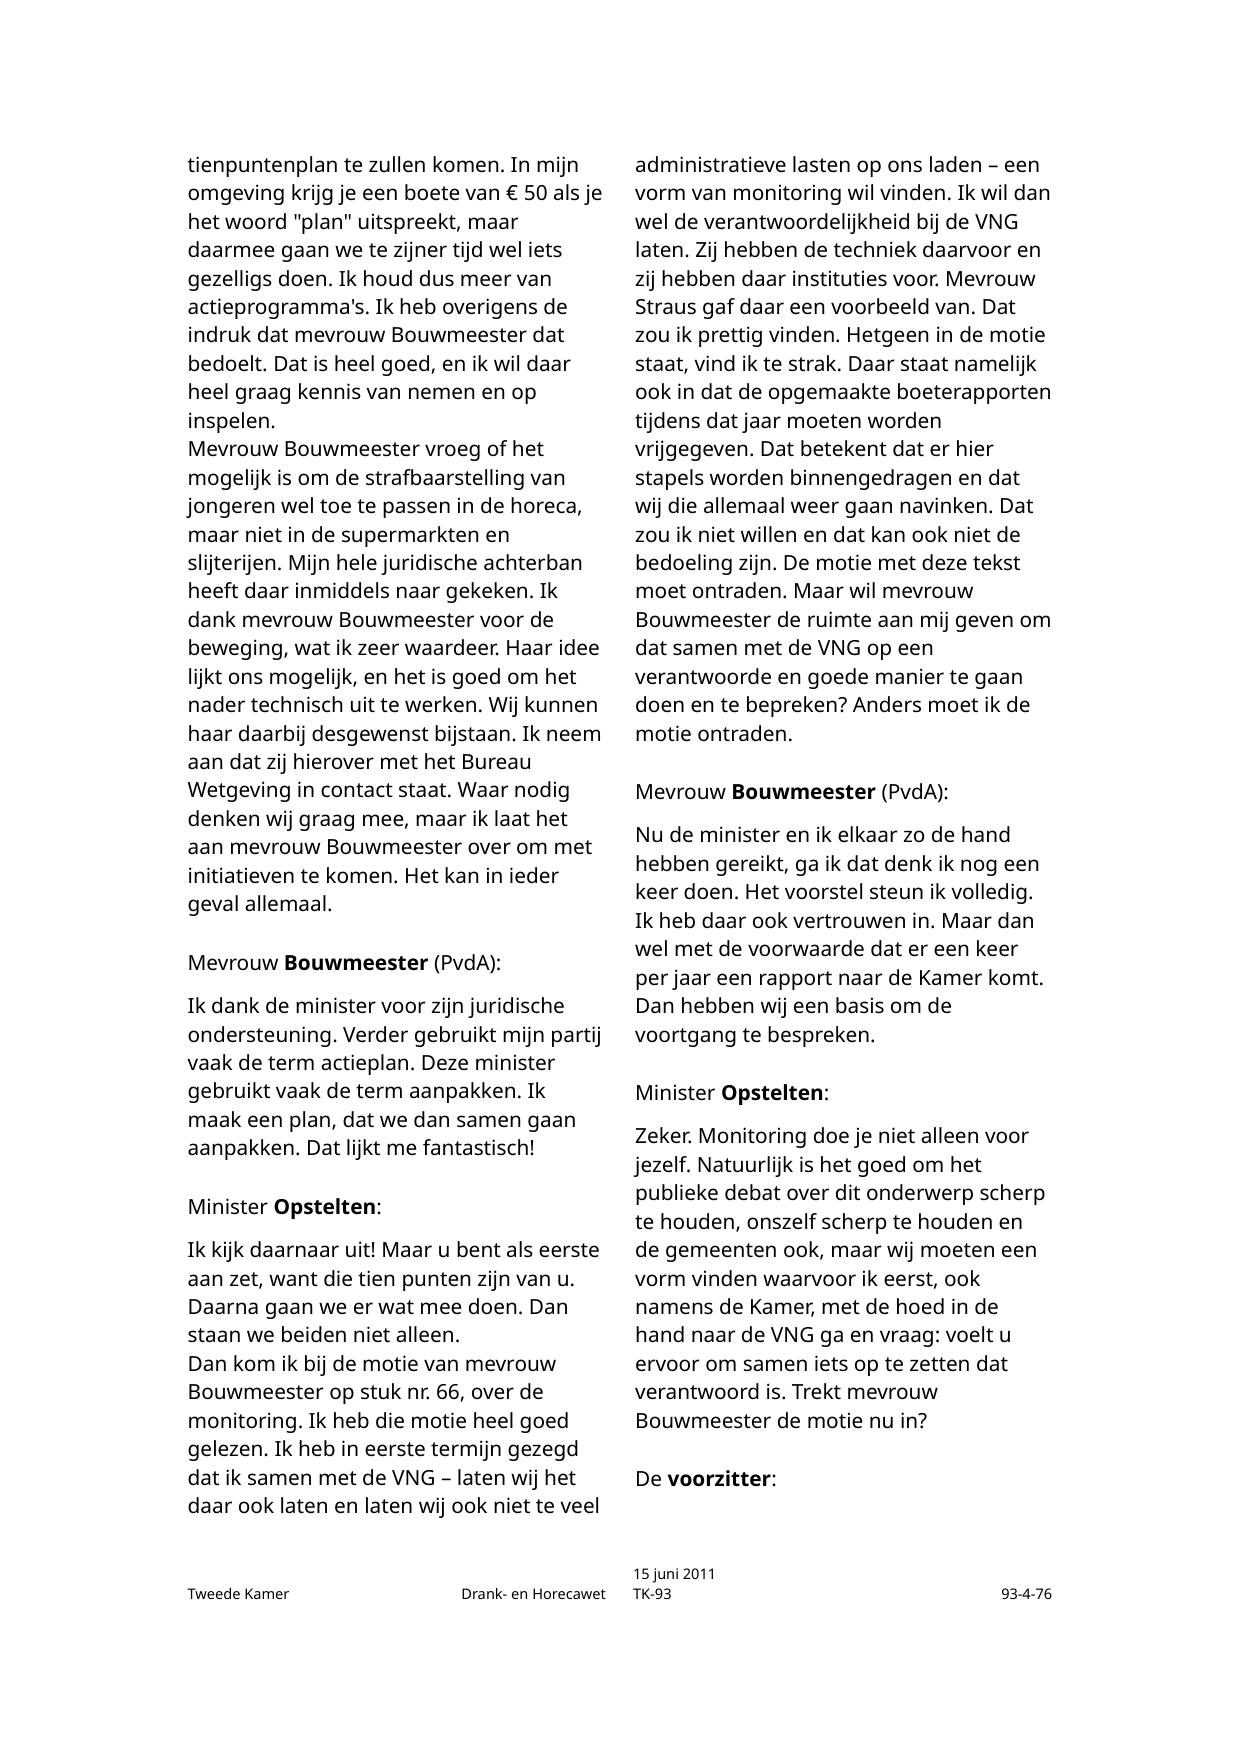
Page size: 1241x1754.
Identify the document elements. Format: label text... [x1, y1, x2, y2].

text Minister Opstelten: [635, 1078, 1053, 1107]
text De voorzitter: [635, 1464, 1053, 1493]
text Ik dank de minister voor zijn juridische ondersteuning. Verder gebruikt mijn partij vaak de term actieplan. Deze minister gebruikt vaak de term aanpakken. Ik maak een plan, dat we dan samen gaan aanpakken. Dat lijkt me fantastisch! [187, 991, 605, 1162]
text Ik kijk daarnaar uit! Maar u bent als eerste aan zet, want die tien punten zijn van u. Daarna gaan we er wat mee doen. Dan staan we beiden niet alleen. [187, 1235, 605, 1349]
text Mevrouw Bouwmeester vroeg of het mogelijk is om de strafbaarstelling van jongeren wel toe te passen in de horeca, maar niet in de supermarkten en slijterijen. Mijn hele juridische achterban heeft daar inmiddels naar gekeken. Ik dank mevrouw Bouwmeester voor de beweging, wat ik zeer waardeer. Haar idee lijkt ons mogelijk, en het is goed om het nader technisch uit te werken. Wij kunnen haar daarbij desgewenst bijstaan. Ik neem aan dat zij hierover met het Bureau Wetgeving in contact staat. Waar nodig denken wij graag mee, maar ik laat het aan mevrouw Bouwmeester over om met initiatieven te komen. Het kan in ieder geval allemaal. [187, 434, 605, 918]
text Zeker. Monitoring doe je niet alleen voor jezelf. Natuurlijk is het goed om het publieke debat over dit onderwerp scherp te houden, onszelf scherp te houden en de gemeenten ook, maar wij moeten een vorm vinden waarvoor ik eerst, ook namens de Kamer, met de hoed in de hand naar de VNG ga en vraag: voelt u ervoor om samen iets op te zetten dat verantwoord is. Trekt mevrouw Bouwmeester de motie nu in? [635, 1122, 1053, 1434]
text Mevrouw Bouwmeester (PvdA): [187, 948, 605, 976]
text Dan kom ik bij de motie van mevrouw Bouwmeester op stuk nr. 66, over de monitoring. Ik heb die motie heel goed gelezen. Ik heb in eerste termijn gezegd dat ik samen met de VNG – laten wij het daar ook laten en laten wij ook niet te veel [187, 1349, 605, 1520]
text tienpuntenplan te zullen komen. In mijn omgeving krijg je een boete van € 50 als je het woord "plan" uitspreekt, maar daarmee gaan we te zijner tijd wel iets gezelligs doen. Ik houd dus meer van actieprogramma's. Ik heb overigens de indruk dat mevrouw Bouwmeester dat bedoelt. Dat is heel goed, en ik wil daar heel graag kennis van nemen en op inspelen. [187, 150, 605, 434]
text Nu de minister en ik elkaar zo de hand hebben gereikt, ga ik dat denk ik nog een keer doen. Het voorstel steun ik volledig. Ik heb daar ook vertrouwen in. Maar dan wel met de voorwaarde dat er een keer per jaar een rapport naar de Kamer komt. Dan hebben wij een basis om de voortgang te bespreken. [635, 821, 1053, 1048]
text Mevrouw Bouwmeester (PvdA): [635, 777, 1053, 806]
text administratieve lasten op ons laden – een vorm van monitoring wil vinden. Ik wil dan wel de verantwoordelijkheid bij de VNG laten. Zij hebben de techniek daarvoor en zij hebben daar instituties voor. Mevrouw Straus gaf daar een voorbeeld van. Dat zou ik prettig vinden. Hetgeen in de motie staat, vind ik te strak. Daar staat namelijk ook in dat de opgemaakte boeterapporten tijdens dat jaar moeten worden vrijgegeven. Dat betekent dat er hier stapels worden binnengedragen en dat wij die allemaal weer gaan navinken. Dat zou ik niet willen en dat kan ook niet de bedoeling zijn. De motie met deze tekst moet ontraden. Maar wil mevrouw Bouwmeester de ruimte aan mij geven om dat samen met de VNG op een verantwoorde en goede manier te gaan doen en te bepreken? Anders moet ik de motie ontraden. [635, 150, 1053, 747]
text Minister Opstelten: [187, 1192, 605, 1220]
